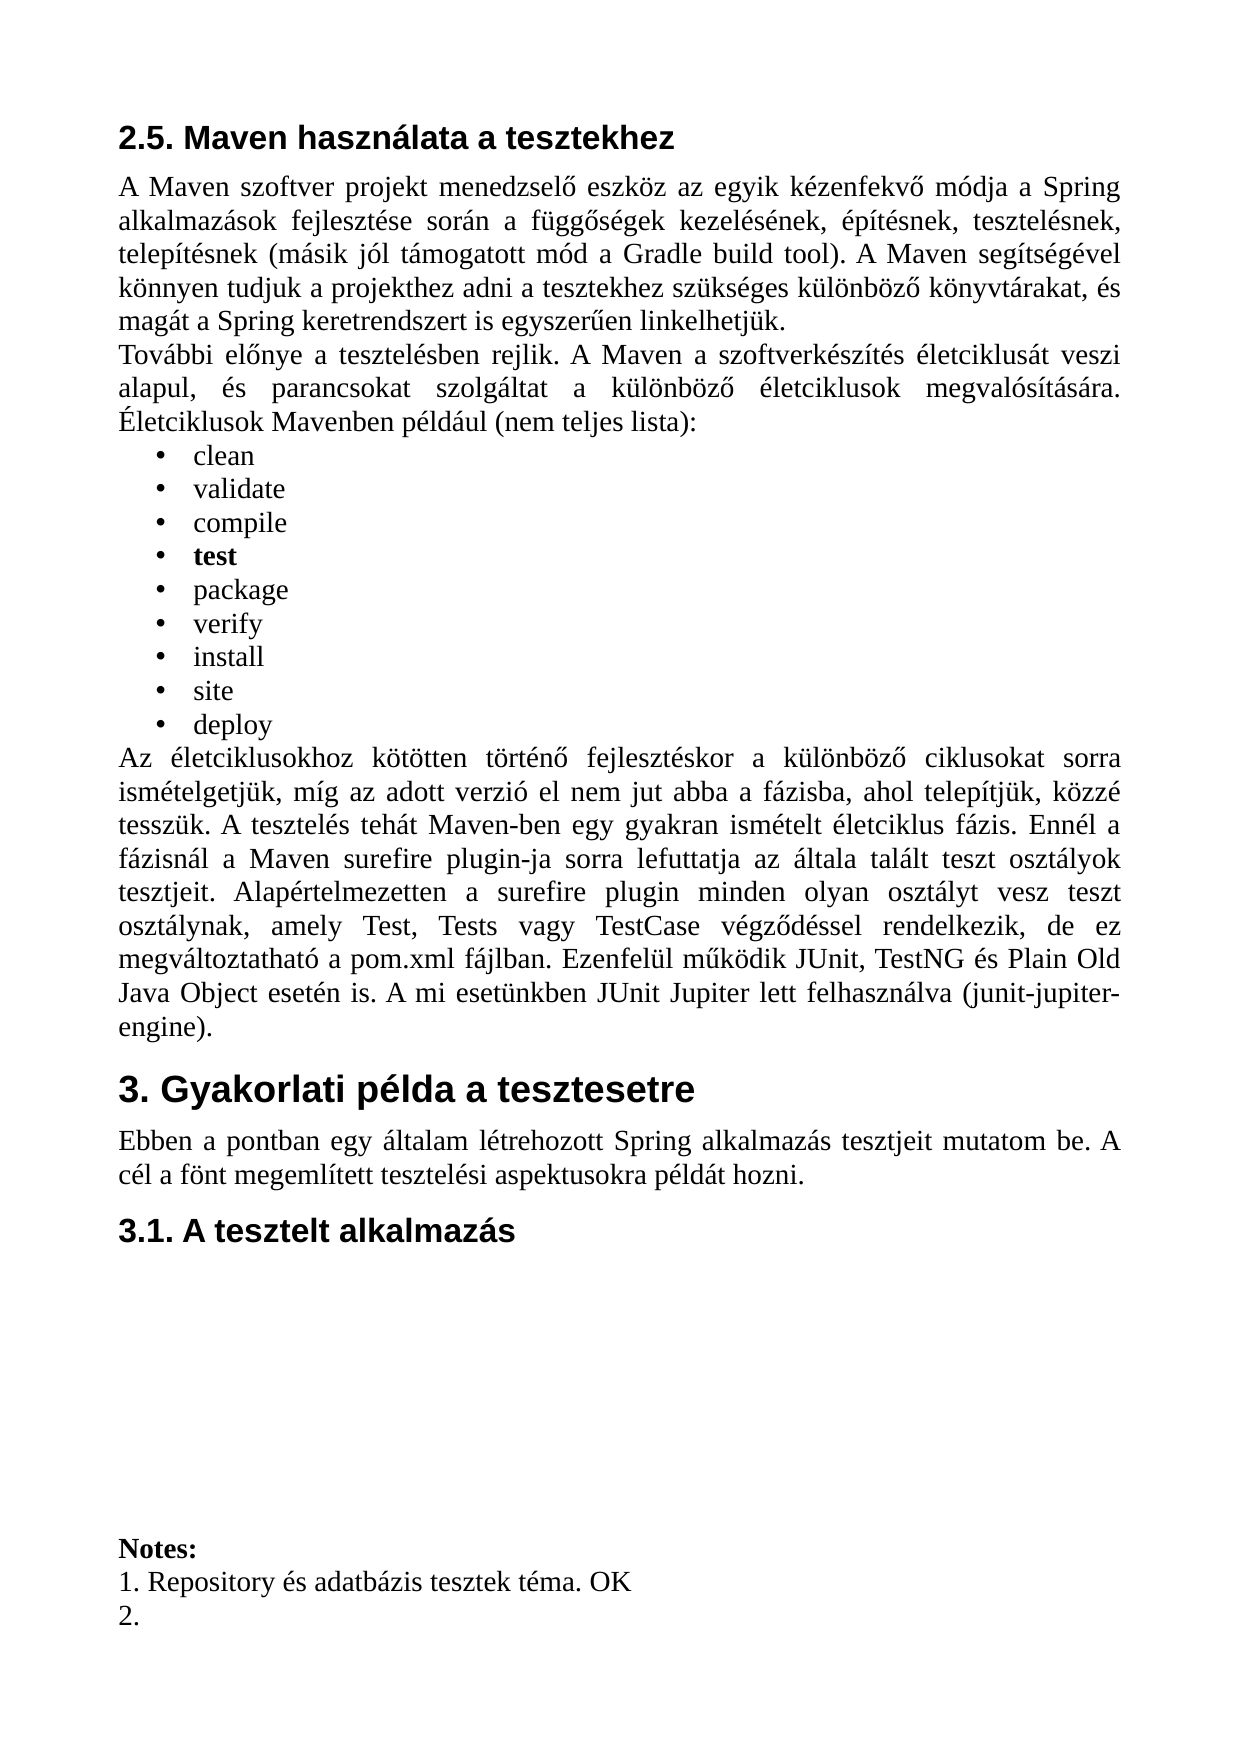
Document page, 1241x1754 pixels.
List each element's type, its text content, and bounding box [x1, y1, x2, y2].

subtitle 3.1. A tesztelt alkalmazás [118, 1211, 1122, 1250]
list clean [156, 438, 1122, 471]
subtitle 2.5. Maven használata a tesztekhez [118, 118, 1122, 157]
list deploy [156, 707, 1122, 740]
list test [156, 538, 1122, 572]
list install [156, 639, 1122, 673]
text Notes: [118, 1531, 1122, 1564]
list site [156, 673, 1122, 707]
text 1. Repository és adatbázis tesztek téma. OK [118, 1564, 1122, 1598]
subtitle 3. Gyakorlati példa a tesztesetre [118, 1067, 1122, 1111]
list compile [156, 505, 1122, 538]
list validate [156, 471, 1122, 505]
text Az életciklusokhoz kötötten történő fejlesztéskor a különböző ciklusokat sorra ismételgetjük, míg az adott verzió el nem jut abba a fázisba, ahol telepítjük, közzé tesszük. A tesztelés tehát Maven-ben egy gyakran ismételt életciklus fázis. Ennél a fázisnál a Maven surefire plugin-ja sorra lefuttatja az általa talált teszt osztályok tesztjeit. Alapértelmezetten a surefire plugin minden olyan osztályt vesz teszt osztálynak, amely Test, Tests vagy TestCase végződéssel rendelkezik, de ez megváltoztatható a pom.xml fájlban. Ezenfelül működik JUnit, TestNG és Plain Old Java Object esetén is. A mi esetünkben JUnit Jupiter lett felhasználva (junit-jupiter-engine). [118, 740, 1122, 1042]
text Ebben a pontban egy általam létrehozott Spring alkalmazás tesztjeit mutatom be. A cél a fönt megemlített tesztelési aspektusokra példát hozni. [118, 1123, 1122, 1191]
list package [156, 572, 1122, 606]
text A Maven szoftver projekt menedzselő eszköz az egyik kézenfekvő módja a Spring alkalmazások fejlesztése során a függőségek kezelésének, építésnek, tesztelésnek, telepítésnek (másik jól támogatott mód a Gradle build tool). A Maven segítségével könnyen tudjuk a projekthez adni a tesztekhez szükséges különböző könyvtárakat, és magát a Spring keretrendszert is egyszerűen linkelhetjük. [118, 169, 1122, 337]
list verify [156, 606, 1122, 639]
text További előnye a tesztelésben rejlik. A Maven a szoftverkészítés életciklusát veszi alapul, és parancsokat szolgáltat a különböző életciklusok megvalósítására. Életciklusok Mavenben például (nem teljes lista): [118, 337, 1122, 438]
text 2. [118, 1598, 1122, 1631]
